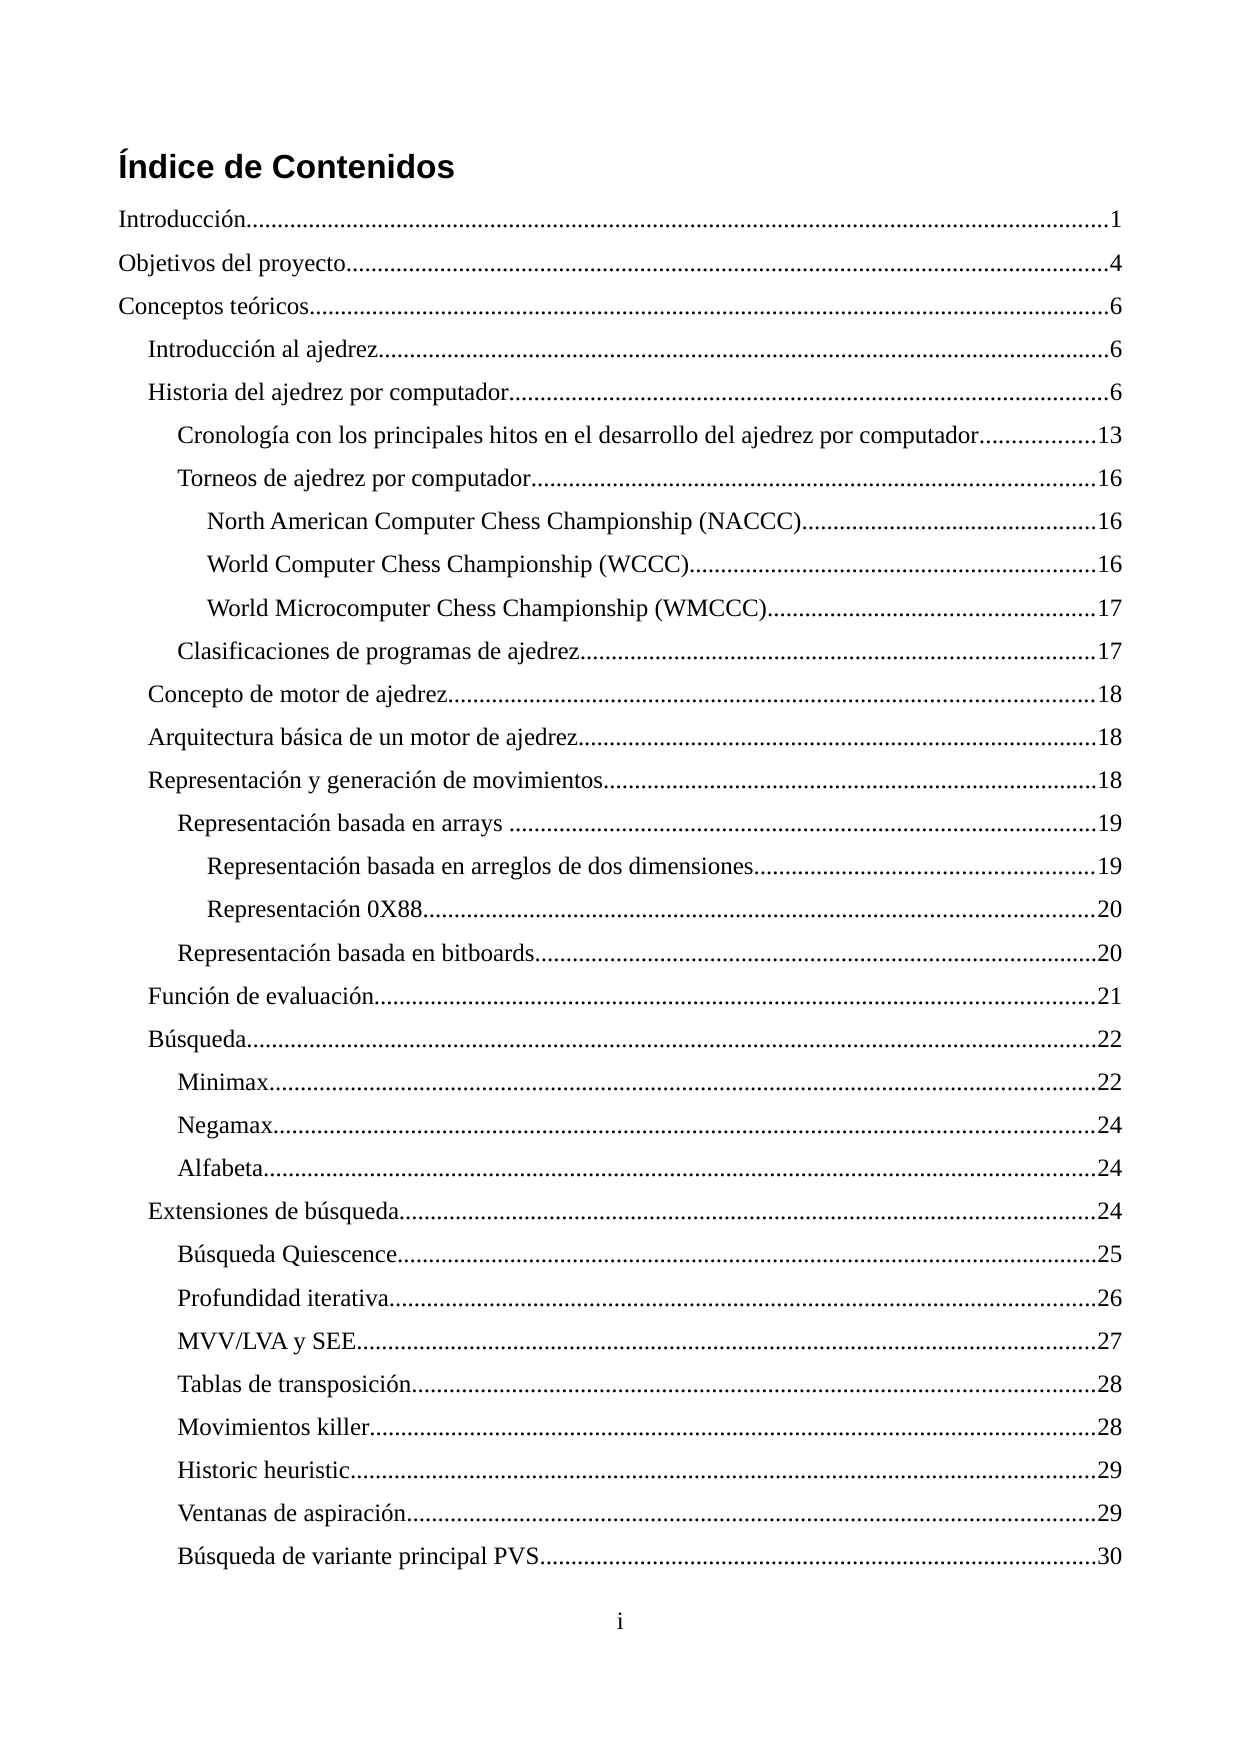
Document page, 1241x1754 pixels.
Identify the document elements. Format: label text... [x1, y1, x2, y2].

text Búsqueda 22 [148, 1024, 1122, 1053]
text Arquitectura básica de un motor de ajedrez. 18 [148, 722, 1122, 751]
text Extensiones de búsqueda 24 [148, 1196, 1122, 1225]
text Conceptos teóricos 6 [118, 291, 1122, 319]
text Representación basada en bitboards 20 [177, 938, 1122, 966]
text Ventanas de aspiración 29 [177, 1498, 1122, 1527]
text Cronología con los principales hitos en el desarrollo del ajedrez por computador 13 [177, 420, 1122, 449]
text Alfabeta 24 [177, 1153, 1122, 1182]
text Tablas de transposición 28 [177, 1369, 1122, 1398]
text Búsqueda Quiescence 25 [177, 1239, 1122, 1268]
text Profundidad iterativa 26 [177, 1283, 1122, 1311]
text Concepto de motor de ajedrez 18 [148, 679, 1122, 708]
text Historic heuristic 29 [177, 1455, 1122, 1484]
text Negamax 24 [177, 1110, 1122, 1139]
text World Computer Chess Championship (WCCC) 16 [207, 549, 1122, 578]
text Función de evaluación 21 [148, 981, 1122, 1009]
text Minimax 22 [177, 1067, 1122, 1096]
text Historia del ajedrez por computador 6 [148, 377, 1122, 406]
text Introducción 1 [118, 204, 1122, 233]
text Representación basada en arrays 19 [177, 808, 1122, 837]
text Representación y generación de movimientos 18 [148, 765, 1122, 794]
text Objetivos del proyecto 4 [118, 248, 1122, 276]
text Introducción al ajedrez 6 [148, 334, 1122, 363]
text Representación basada en arreglos de dos dimensiones 19 [207, 851, 1122, 880]
text Representación 0X88 20 [207, 894, 1122, 923]
text MVV/LVA y SEE 27 [177, 1326, 1122, 1354]
subtitle Índice de Contenidos [118, 147, 1122, 185]
text Clasificaciones de programas de ajedrez 17 [177, 636, 1122, 664]
text North American Computer Chess Championship (NACCC) 16 [207, 506, 1122, 535]
text Movimientos killer 28 [177, 1412, 1122, 1441]
text Torneos de ajedrez por computador 16 [177, 463, 1122, 492]
text World Microcomputer Chess Championship (WMCCC) 17 [207, 593, 1122, 621]
text Búsqueda de variante principal PVS 30 [177, 1541, 1122, 1570]
